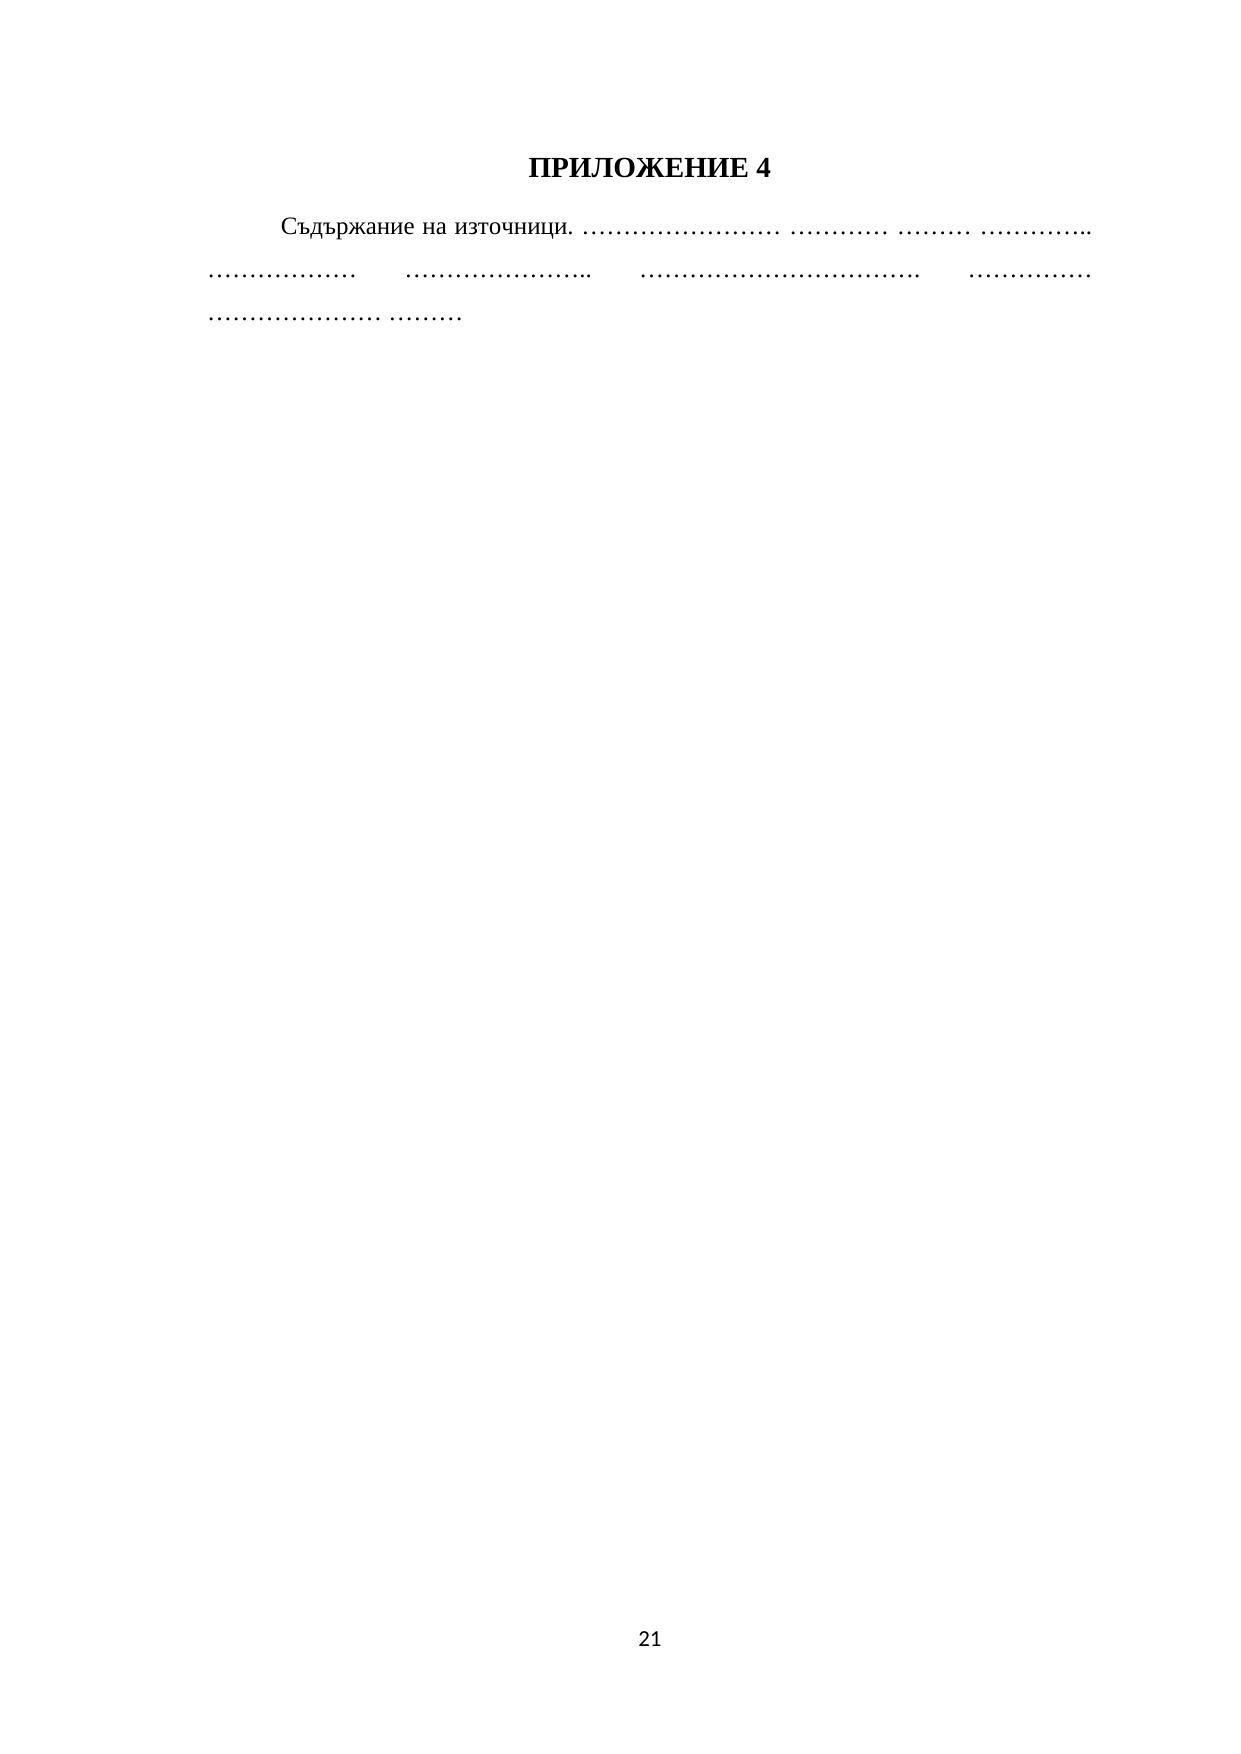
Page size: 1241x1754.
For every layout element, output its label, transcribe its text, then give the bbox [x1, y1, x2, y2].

subtitle Приложение 4 [207, 150, 1092, 183]
text Съдържание на източници. …………………… ………… ……… ………….. ……………… ………………….. ……………………………. …………… ………………… ……… [207, 211, 1092, 326]
